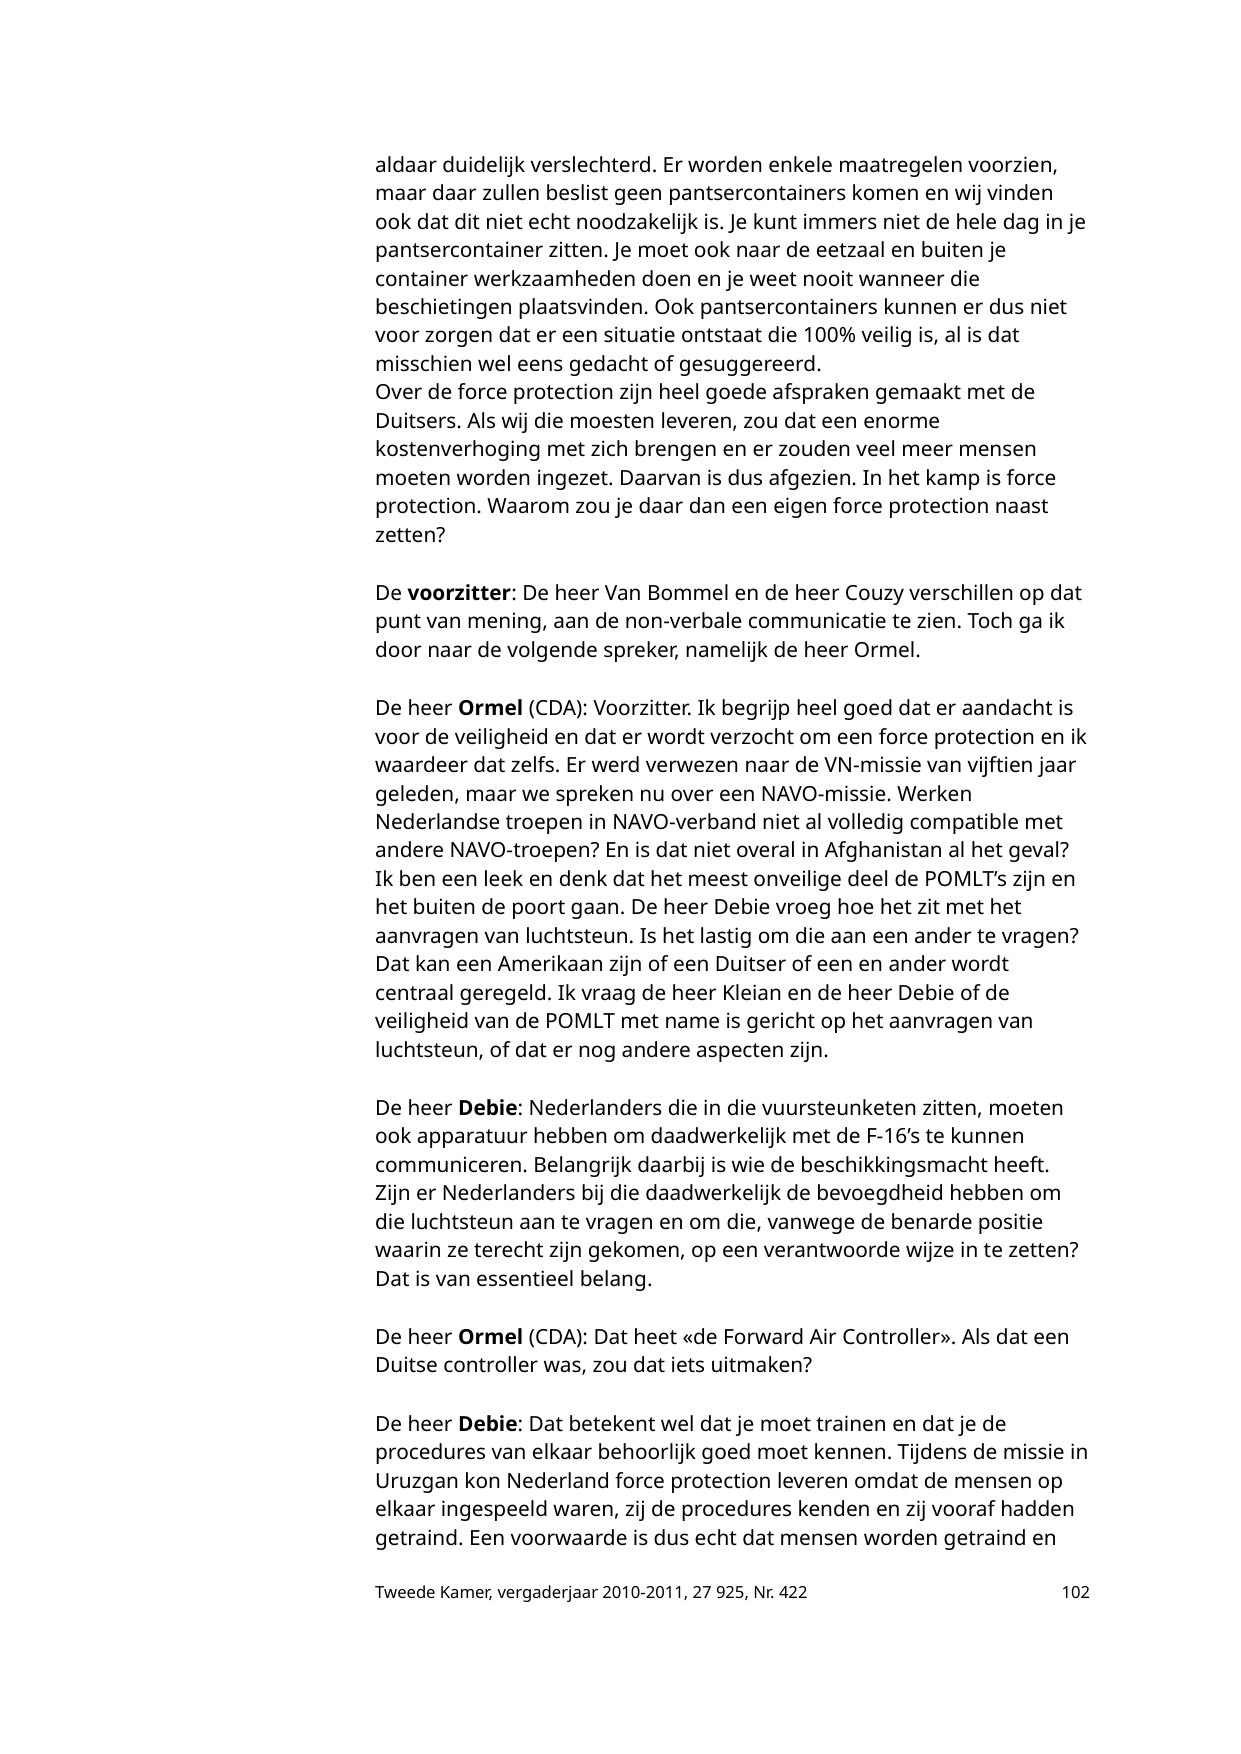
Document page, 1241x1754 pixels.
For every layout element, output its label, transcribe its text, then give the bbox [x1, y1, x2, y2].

text De voorzitter: De heer Van Bommel en de heer Couzy verschillen op dat punt van mening, aan de non-verbale communicatie te zien. Toch ga ik door naar de volgende spreker, namelijk de heer Ormel. [375, 578, 1090, 663]
text Over de force protection zijn heel goede afspraken gemaakt met de Duitsers. Als wij die moesten leveren, zou dat een enorme kostenverhoging met zich brengen en er zouden veel meer mensen moeten worden ingezet. Daarvan is dus afgezien. In het kamp is force protection. Waarom zou je daar dan een eigen force protection naast zetten? [375, 377, 1090, 548]
text De heer Ormel (CDA): Dat heet «de Forward Air Controller». Als dat een Duitse controller was, zou dat iets uitmaken? [375, 1322, 1090, 1379]
text De heer Ormel (CDA): Voorzitter. Ik begrijp heel goed dat er aandacht is voor de veiligheid en dat er wordt verzocht om een force protection en ik waardeer dat zelfs. Er werd verwezen naar de VN-missie van vijftien jaar geleden, maar we spreken nu over een NAVO-missie. Werken Nederlandse troepen in NAVO-verband niet al volledig compatible met andere NAVO-troepen? En is dat niet overal in Afghanistan al het geval? Ik ben een leek en denk dat het meest onveilige deel de POMLT’s zijn en het buiten de poort gaan. De heer Debie vroeg hoe het zit met het aanvragen van luchtsteun. Is het lastig om die aan een ander te vragen? Dat kan een Amerikaan zijn of een Duitser of een en ander wordt centraal geregeld. Ik vraag de heer Kleian en de heer Debie of de veiligheid van de POMLT met name is gericht op het aanvragen van luchtsteun, of dat er nog andere aspecten zijn. [375, 693, 1090, 1063]
text De heer Debie: Dat betekent wel dat je moet trainen en dat je de procedures van elkaar behoorlijk goed moet kennen. Tijdens de missie in Uruzgan kon Nederland force protection leveren omdat de mensen op elkaar ingespeeld waren, zij de procedures kenden en zij vooraf hadden getraind. Een voorwaarde is dus echt dat mensen worden getraind en [375, 1409, 1090, 1551]
text De heer Debie: Nederlanders die in die vuursteunketen zitten, moeten ook apparatuur hebben om daadwerkelijk met de F-16’s te kunnen communiceren. Belangrijk daarbij is wie de beschikkingsmacht heeft. Zijn er Nederlanders bij die daadwerkelijk de bevoegdheid hebben om die luchtsteun aan te vragen en om die, vanwege de benarde positie waarin ze terecht zijn gekomen, op een verantwoorde wijze in te zetten? Dat is van essentieel belang. [375, 1093, 1090, 1292]
text aldaar duidelijk verslechterd. Er worden enkele maatregelen voorzien, maar daar zullen beslist geen pantsercontainers komen en wij vinden ook dat dit niet echt noodzakelijk is. Je kunt immers niet de hele dag in je pantsercontainer zitten. Je moet ook naar de eetzaal en buiten je container werkzaamheden doen en je weet nooit wanneer die beschietingen plaatsvinden. Ook pantsercontainers kunnen er dus niet voor zorgen dat er een situatie ontstaat die 100% veilig is, al is dat misschien wel eens gedacht of gesuggereerd. [375, 150, 1090, 377]
